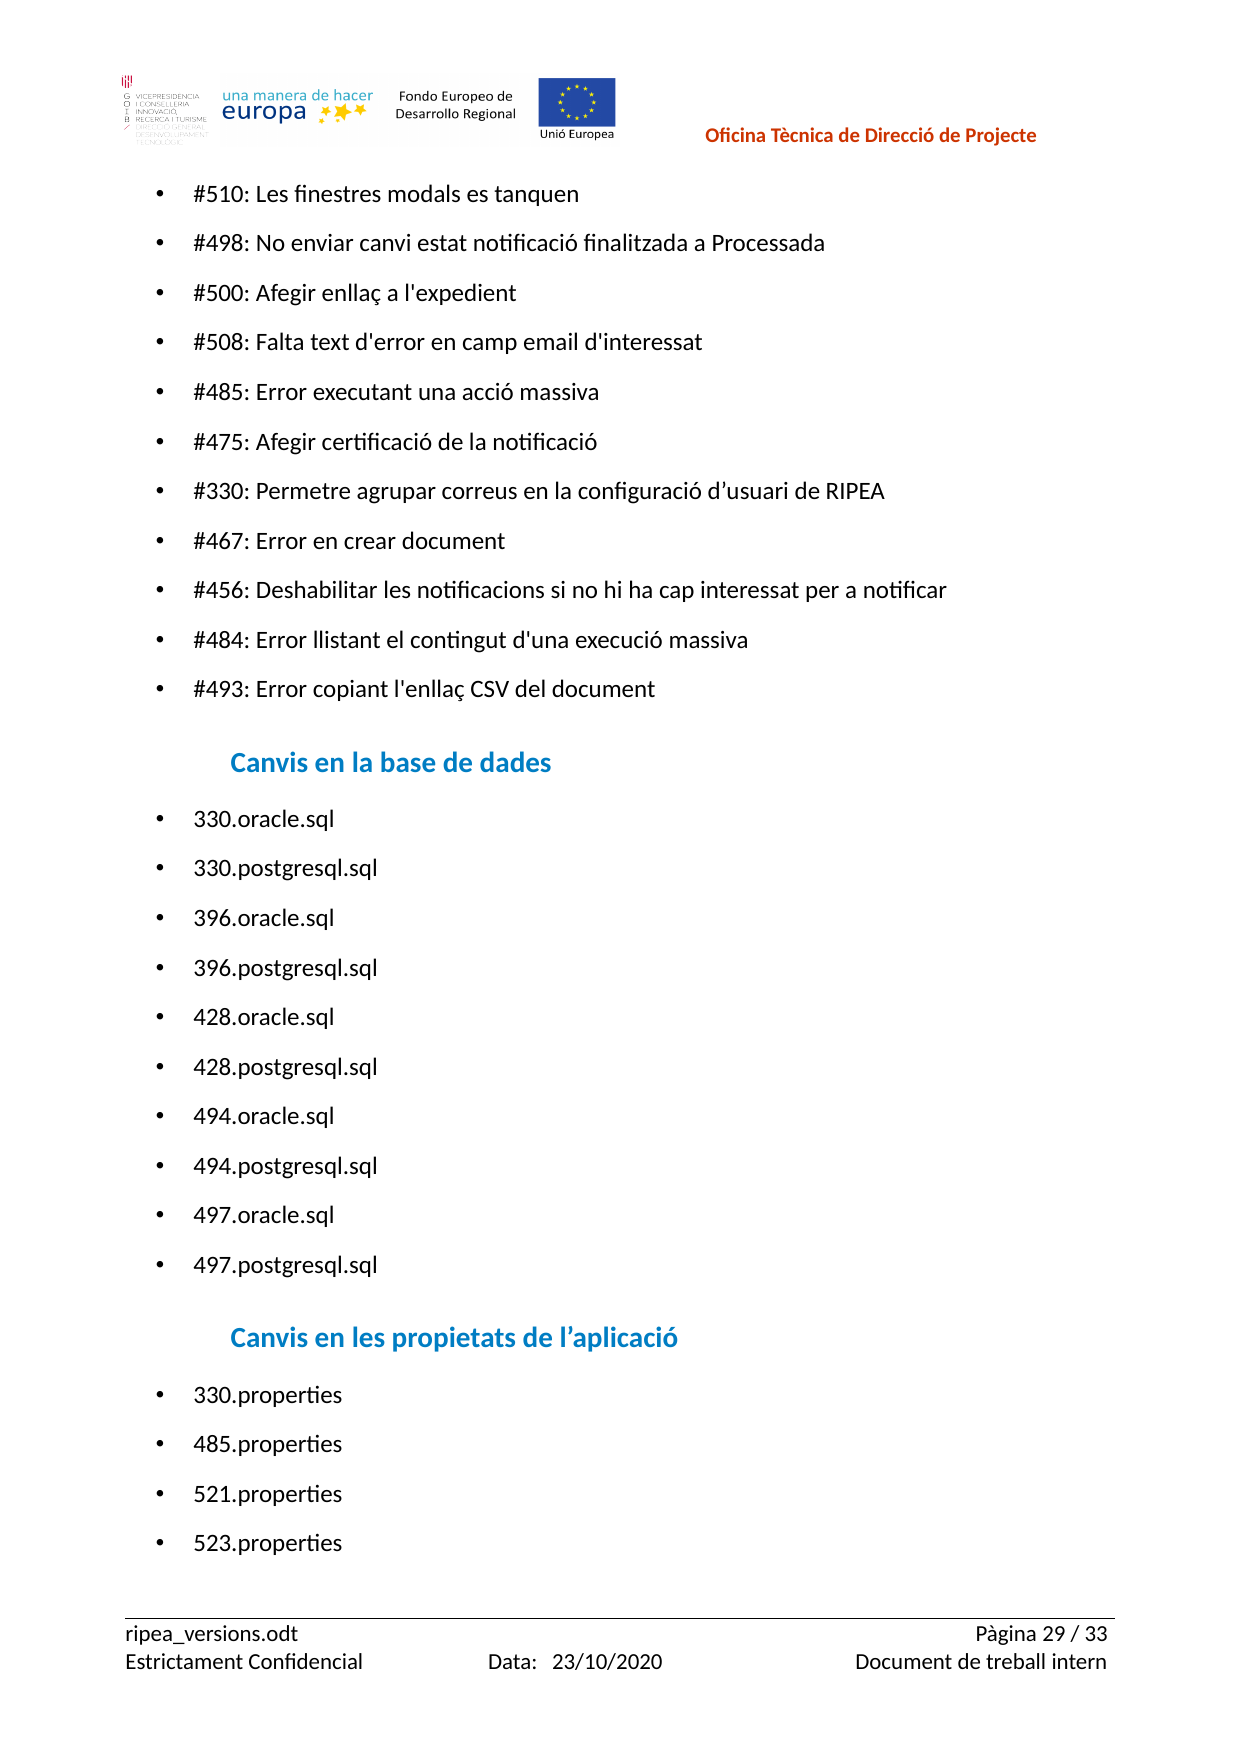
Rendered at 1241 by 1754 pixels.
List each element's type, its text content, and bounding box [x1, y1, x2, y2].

subtitle Canvis en les propietats de l’aplicació [153, 1319, 1122, 1355]
list #508: Falta text d'error en camp email d'interessat [156, 326, 1122, 357]
list 494.oracle.sql [156, 1101, 1122, 1131]
list #500: Afegir enllaç a l'expedient [156, 277, 1122, 307]
list #498: No enviar canvi estat notificació finalitzada a Processada [156, 227, 1122, 258]
list 428.postgresql.sql [156, 1051, 1122, 1081]
picture [118, 73, 213, 147]
list 396.postgresql.sql [156, 952, 1122, 982]
list #493: Error copiant l'enllaç CSV del document [156, 673, 1122, 704]
list #484: Error llistant el contingut d'una execució massiva [156, 624, 1122, 654]
list 396.oracle.sql [156, 902, 1122, 933]
list #510: Les finestres modals es tanquen [156, 178, 1122, 208]
list 494.postgresql.sql [156, 1150, 1122, 1181]
list 521.properties [156, 1478, 1122, 1508]
list 330.oracle.sql [156, 803, 1122, 833]
list 523.properties [156, 1527, 1122, 1558]
picture [219, 73, 621, 147]
list #475: Afegir certificació de la notificació [156, 426, 1122, 456]
list #467: Error en crear document [156, 525, 1122, 555]
list 485.properties [156, 1428, 1122, 1459]
list 497.oracle.sql [156, 1200, 1122, 1230]
list #330: Permetre agrupar correus en la configuració d’usuari de RIPEA [156, 475, 1122, 506]
list 428.oracle.sql [156, 1001, 1122, 1032]
subtitle Canvis en la base de dades [153, 744, 1122, 779]
list 497.postgresql.sql [156, 1249, 1122, 1280]
list 330.properties [156, 1379, 1122, 1409]
list 330.postgresql.sql [156, 853, 1122, 883]
list #456: Deshabilitar les notificacions si no hi ha cap interessat per a notificar [156, 574, 1122, 605]
list #485: Error executant una acció massiva [156, 376, 1122, 407]
